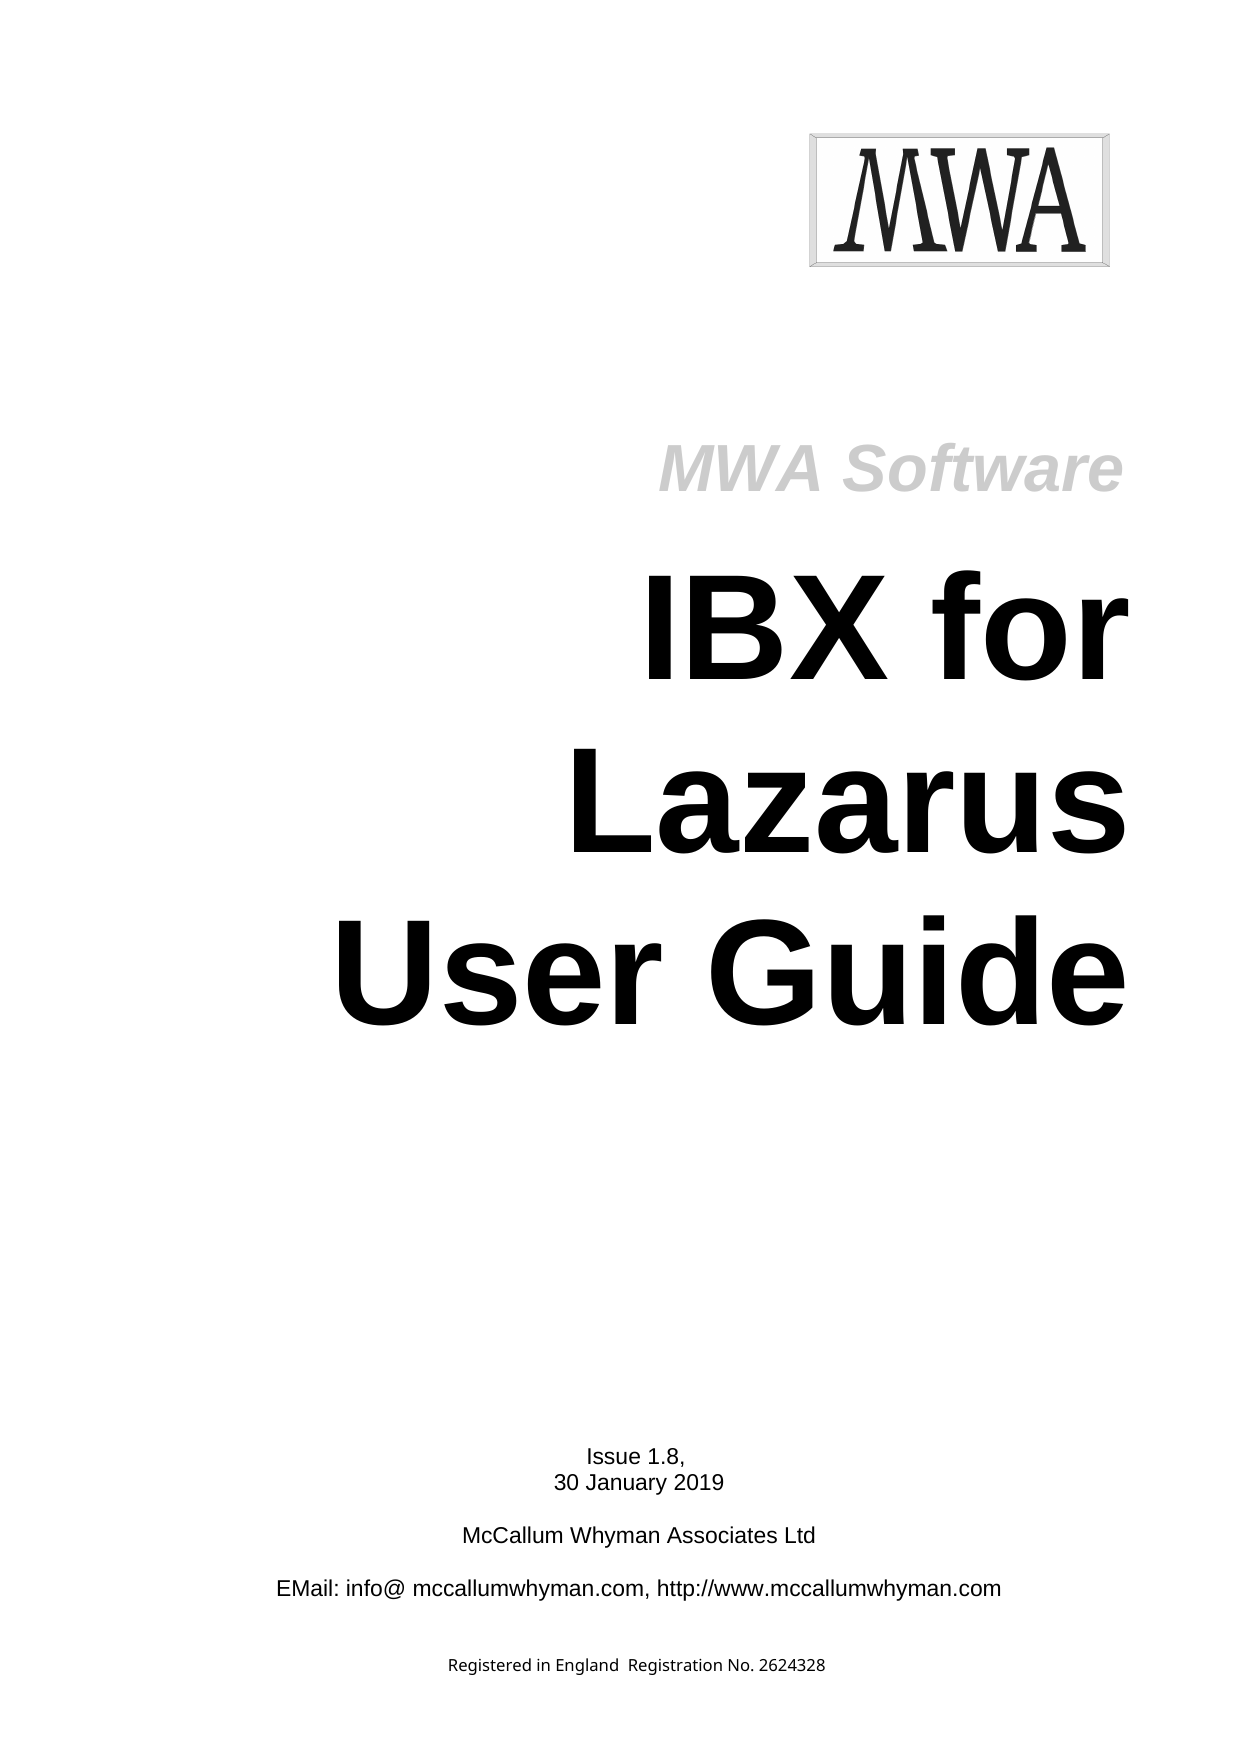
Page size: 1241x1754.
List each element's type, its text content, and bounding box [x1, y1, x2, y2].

text 30 January 2019 [150, 1469, 1128, 1496]
text IBX for Lazarus User Guide [155, 505, 1131, 1056]
text EMail: info@ mccallumwhyman.com, http://www.mccallumwhyman.com [150, 1574, 1128, 1601]
text McCallum Whyman Associates Ltd [150, 1522, 1128, 1548]
text Issue 1.8, [150, 1443, 1128, 1469]
text MWA Software [230, 429, 1131, 505]
